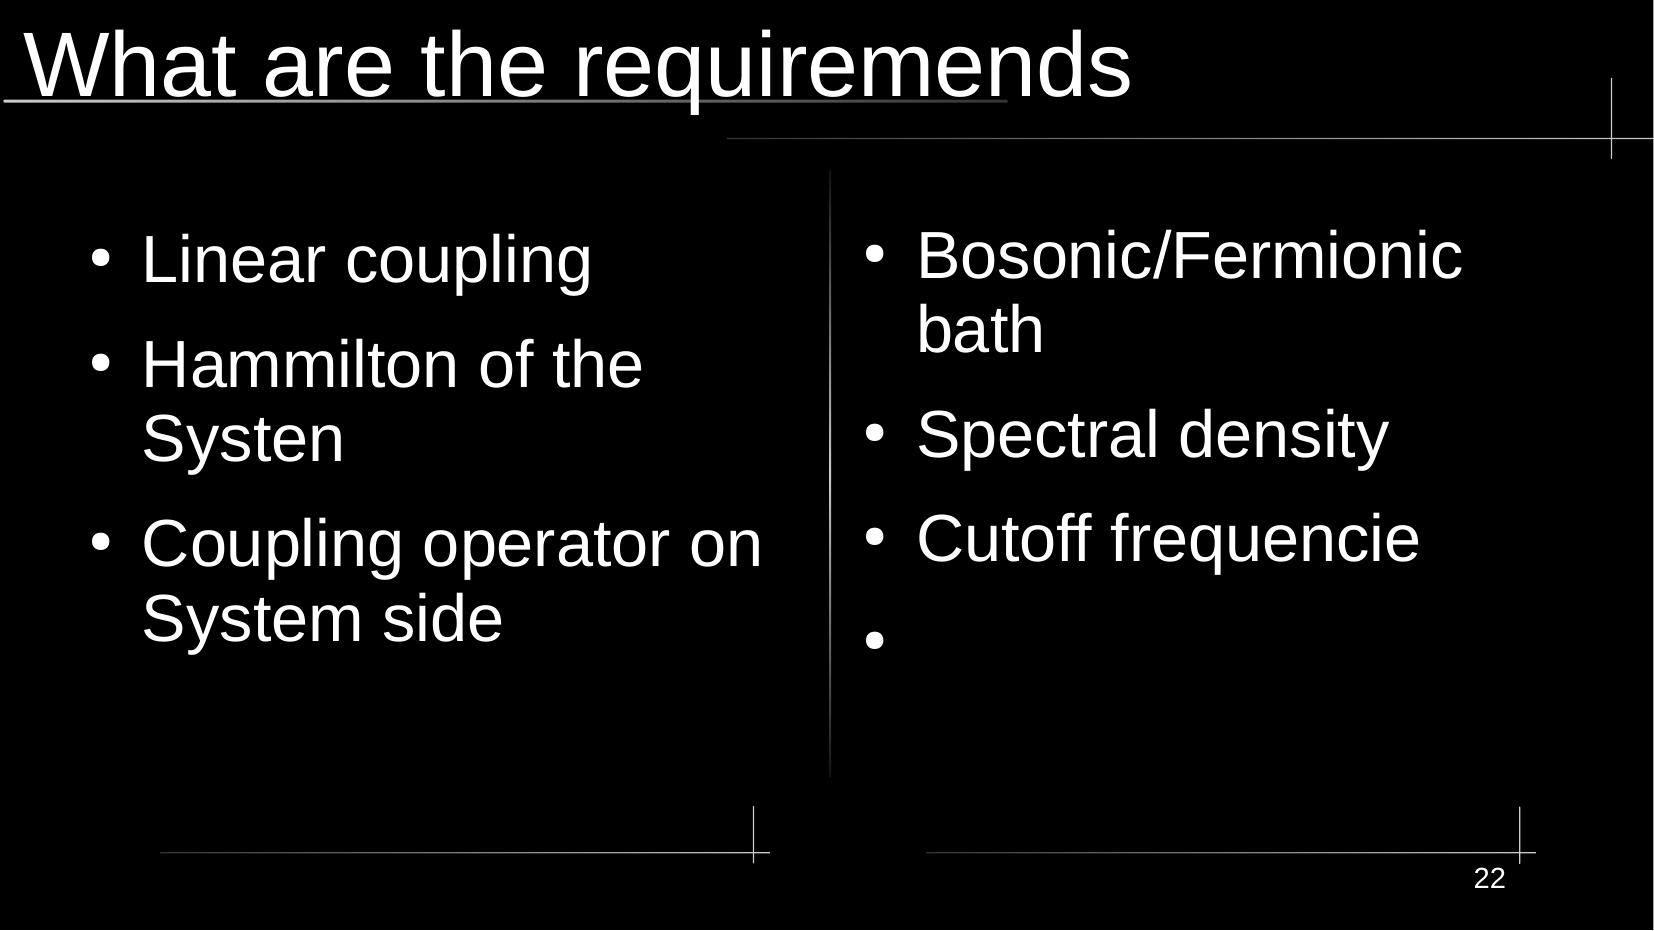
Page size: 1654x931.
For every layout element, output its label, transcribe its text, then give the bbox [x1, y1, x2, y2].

title What are the requiremends [23, 11, 1589, 119]
list Linear coupling Hammilton of the Systen Coupling operator on System side [71, 118, 798, 658]
list Bosonic/Fermionic bath Spectral density Cutoff frequencie [845, 217, 1572, 758]
